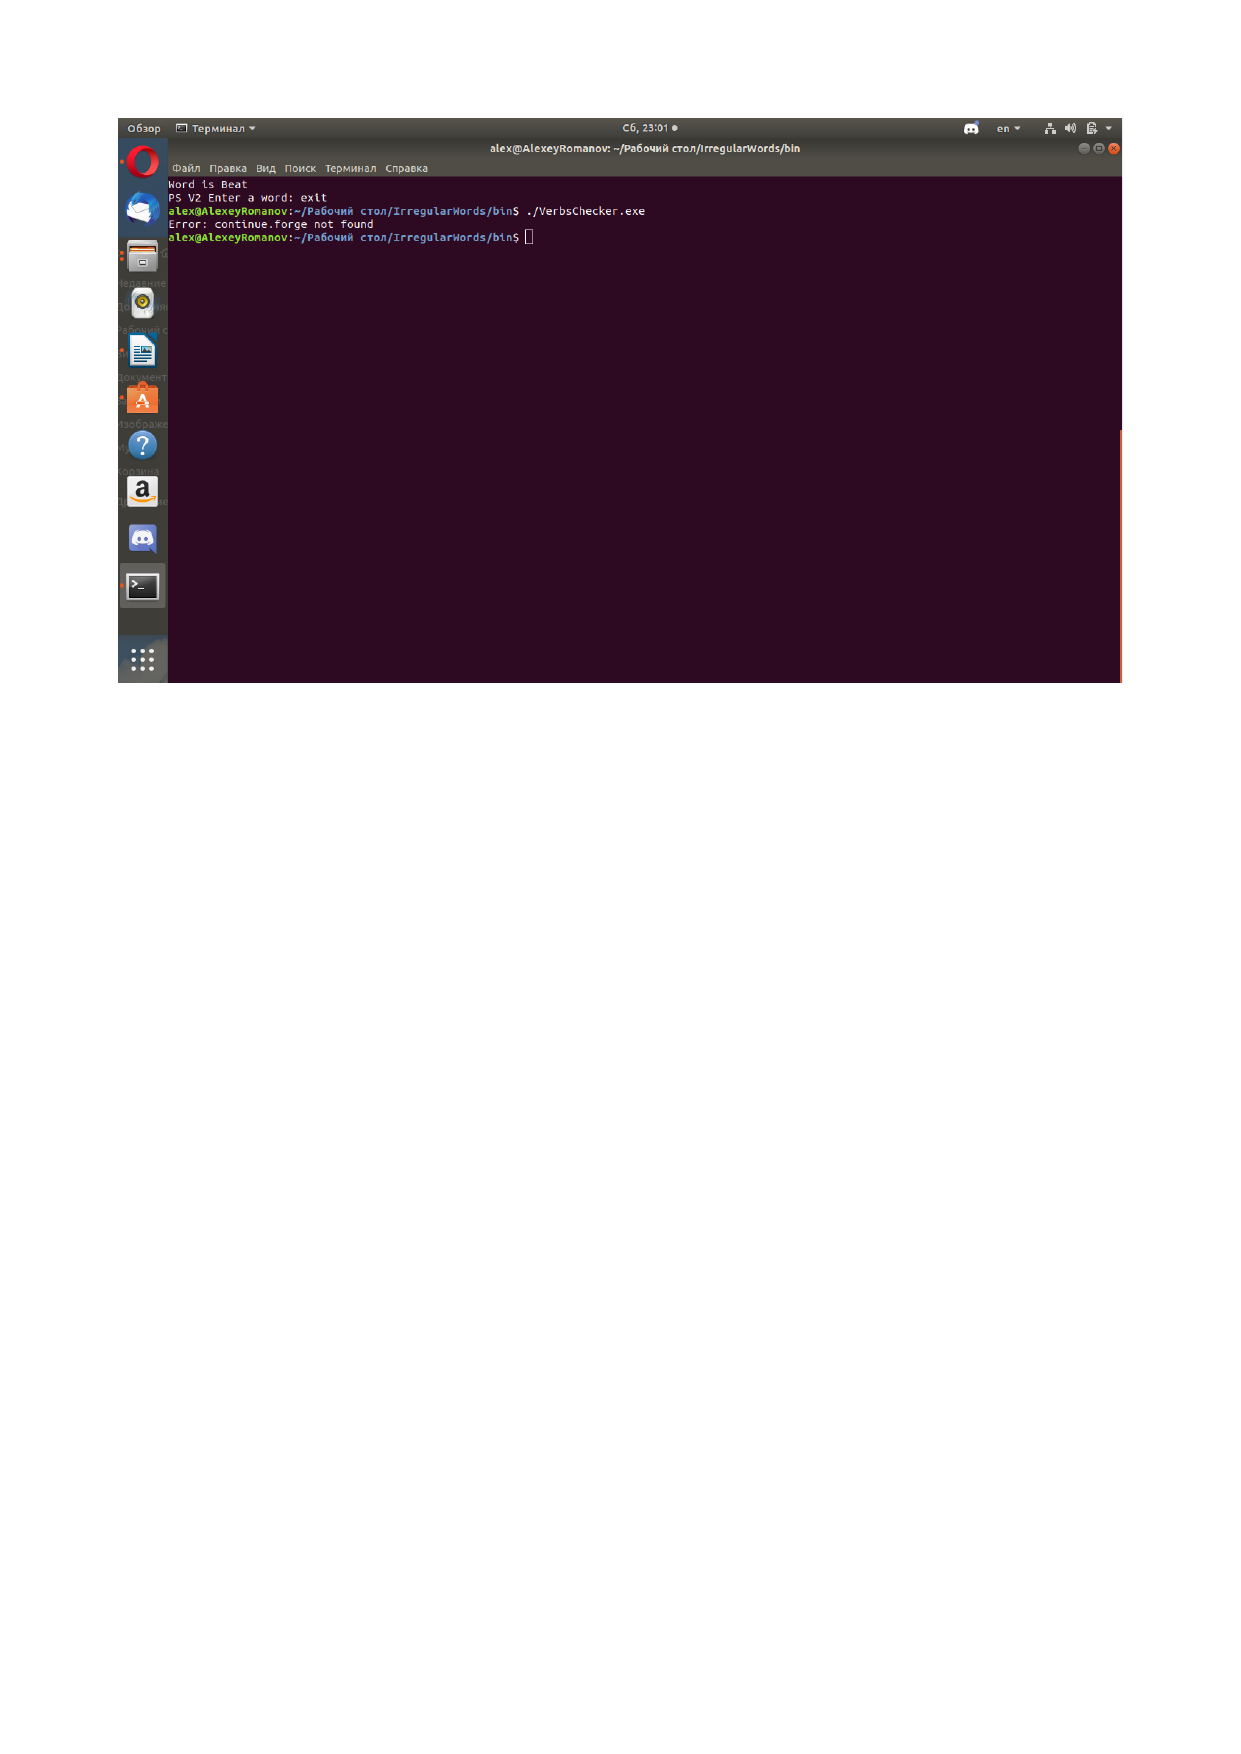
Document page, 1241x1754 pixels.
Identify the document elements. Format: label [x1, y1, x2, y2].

picture [118, 118, 1123, 683]
